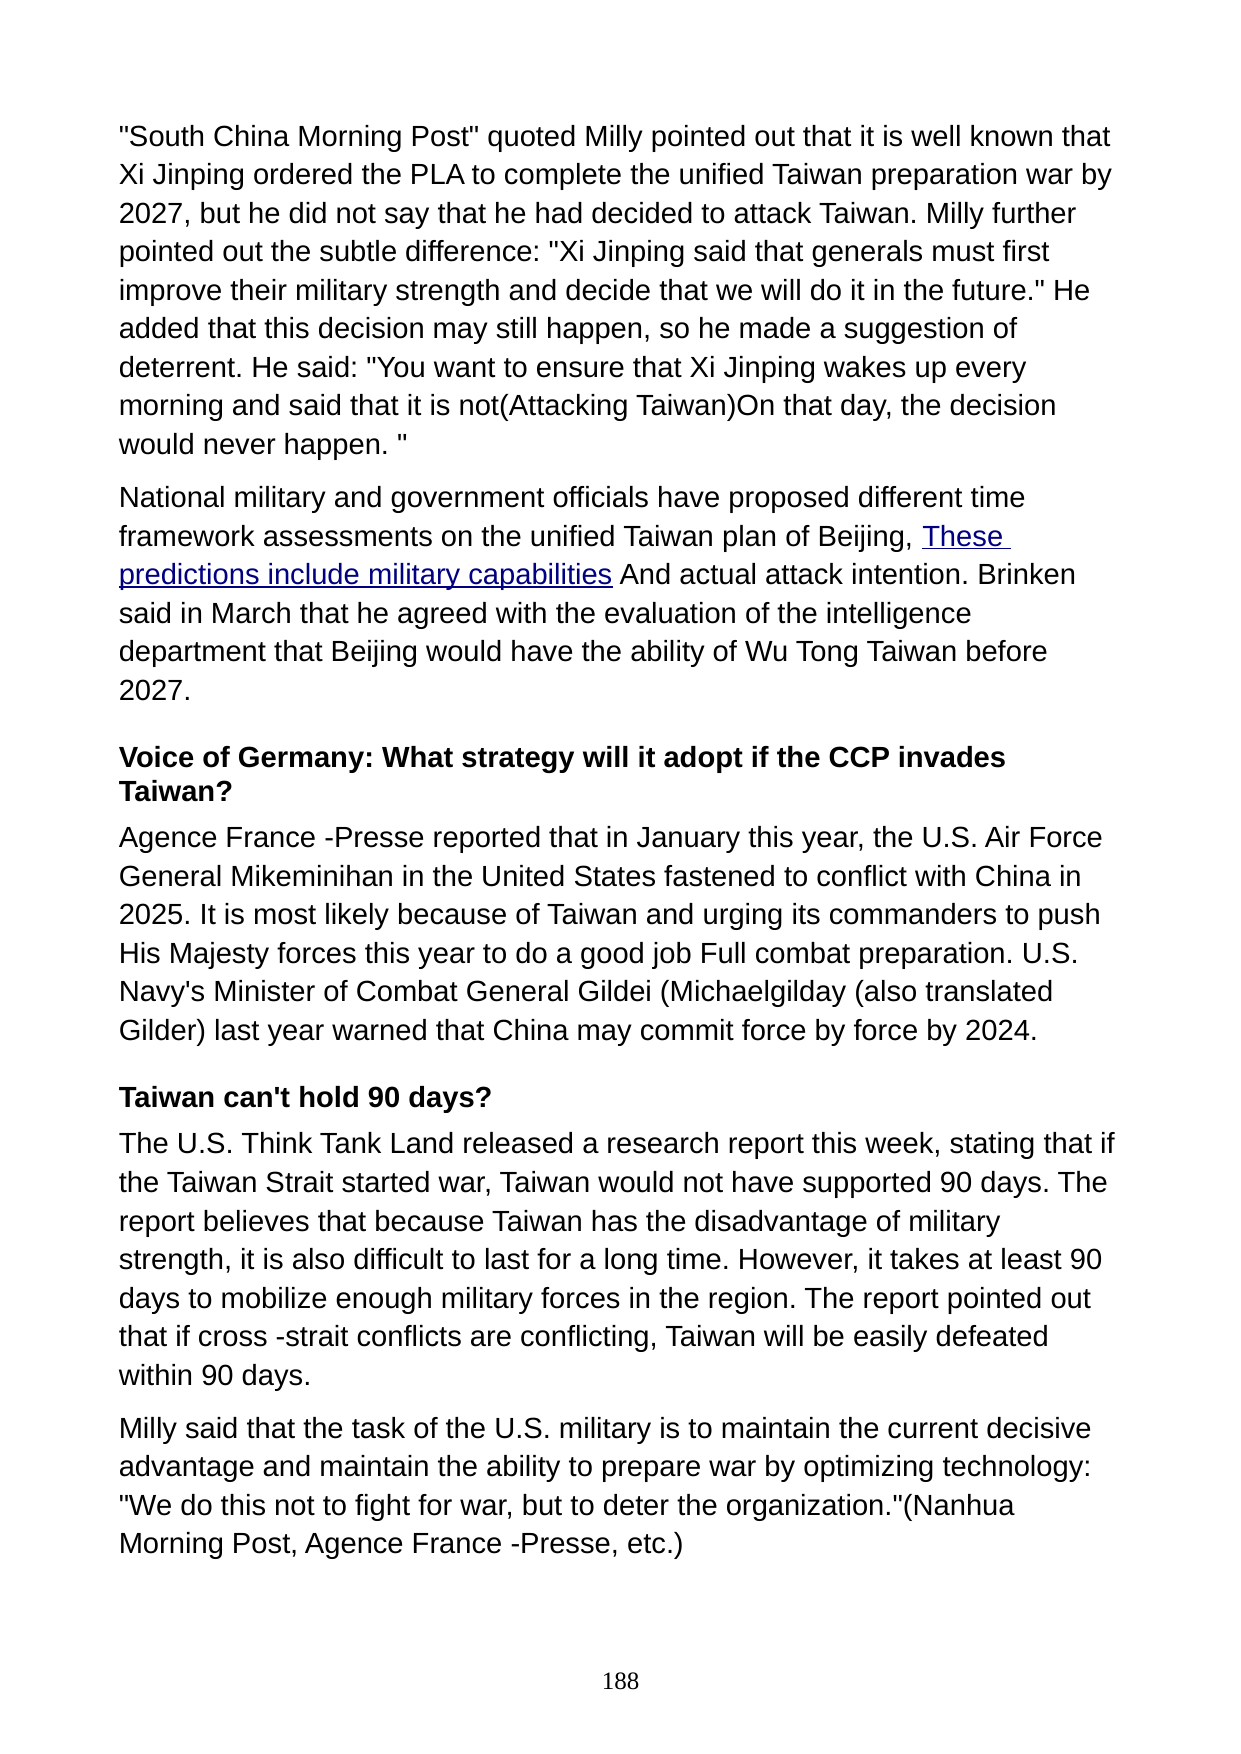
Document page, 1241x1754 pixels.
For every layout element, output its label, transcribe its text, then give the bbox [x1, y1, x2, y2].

text Agence France -Presse reported that in January this year, the U.S. Air Force General Mikeminihan in the United States fastened to conflict with China in 2025. It is most likely because of Taiwan and urging its commanders to push His Majesty forces this year to do a good job Full combat preparation. U.S. Navy's Minister of Combat General Gildei (Michaelgilday (also translated Gilder) last year warned that China may commit force by force by 2024. [118, 820, 1122, 1046]
subtitle Taiwan can't hold 90 days? [118, 1080, 1122, 1114]
text "South China Morning Post" quoted Milly pointed out that it is well known that Xi Jinping ordered the PLA to complete the unified Taiwan preparation war by 2027, but he did not say that he had decided to attack Taiwan. Milly further pointed out the subtle difference: "Xi Jinping said that generals must first improve their military strength and decide that we will do it in the future." He added that this decision may still happen, so he made a suggestion of deterrent. He said: "You want to ensure that Xi Jinping wakes up every morning and said that it is not(Attacking Taiwan)On that day, the decision would never happen. " [118, 118, 1122, 460]
text National military and government officials have proposed different time framework assessments on the unified Taiwan plan of Beijing, These predictions include military capabilities And actual attack intention. Brinken said in March that he agreed with the evaluation of the intelligence department that Beijing would have the ability of Wu Tong Taiwan before 2027. [118, 480, 1122, 706]
text The U.S. Think Tank Land released a research report this week, stating that if the Taiwan Strait started war, Taiwan would not have supported 90 days. The report believes that because Taiwan has the disadvantage of military strength, it is also difficult to last for a long time. However, it takes at least 90 days to mobilize enough military forces in the region. The report pointed out that if cross -strait conflicts are conflicting, Taiwan will be easily defeated within 90 days. [118, 1126, 1122, 1391]
subtitle Voice of Germany: What strategy will it adopt if the CCP invades Taiwan? [118, 740, 1122, 807]
text Milly said that the task of the U.S. military is to maintain the current decisive advantage and maintain the ability to prepare war by optimizing technology: "We do this not to fight for war, but to deter the organization."(Nanhua Morning Post, Agence France -Presse, etc.) [118, 1411, 1122, 1560]
